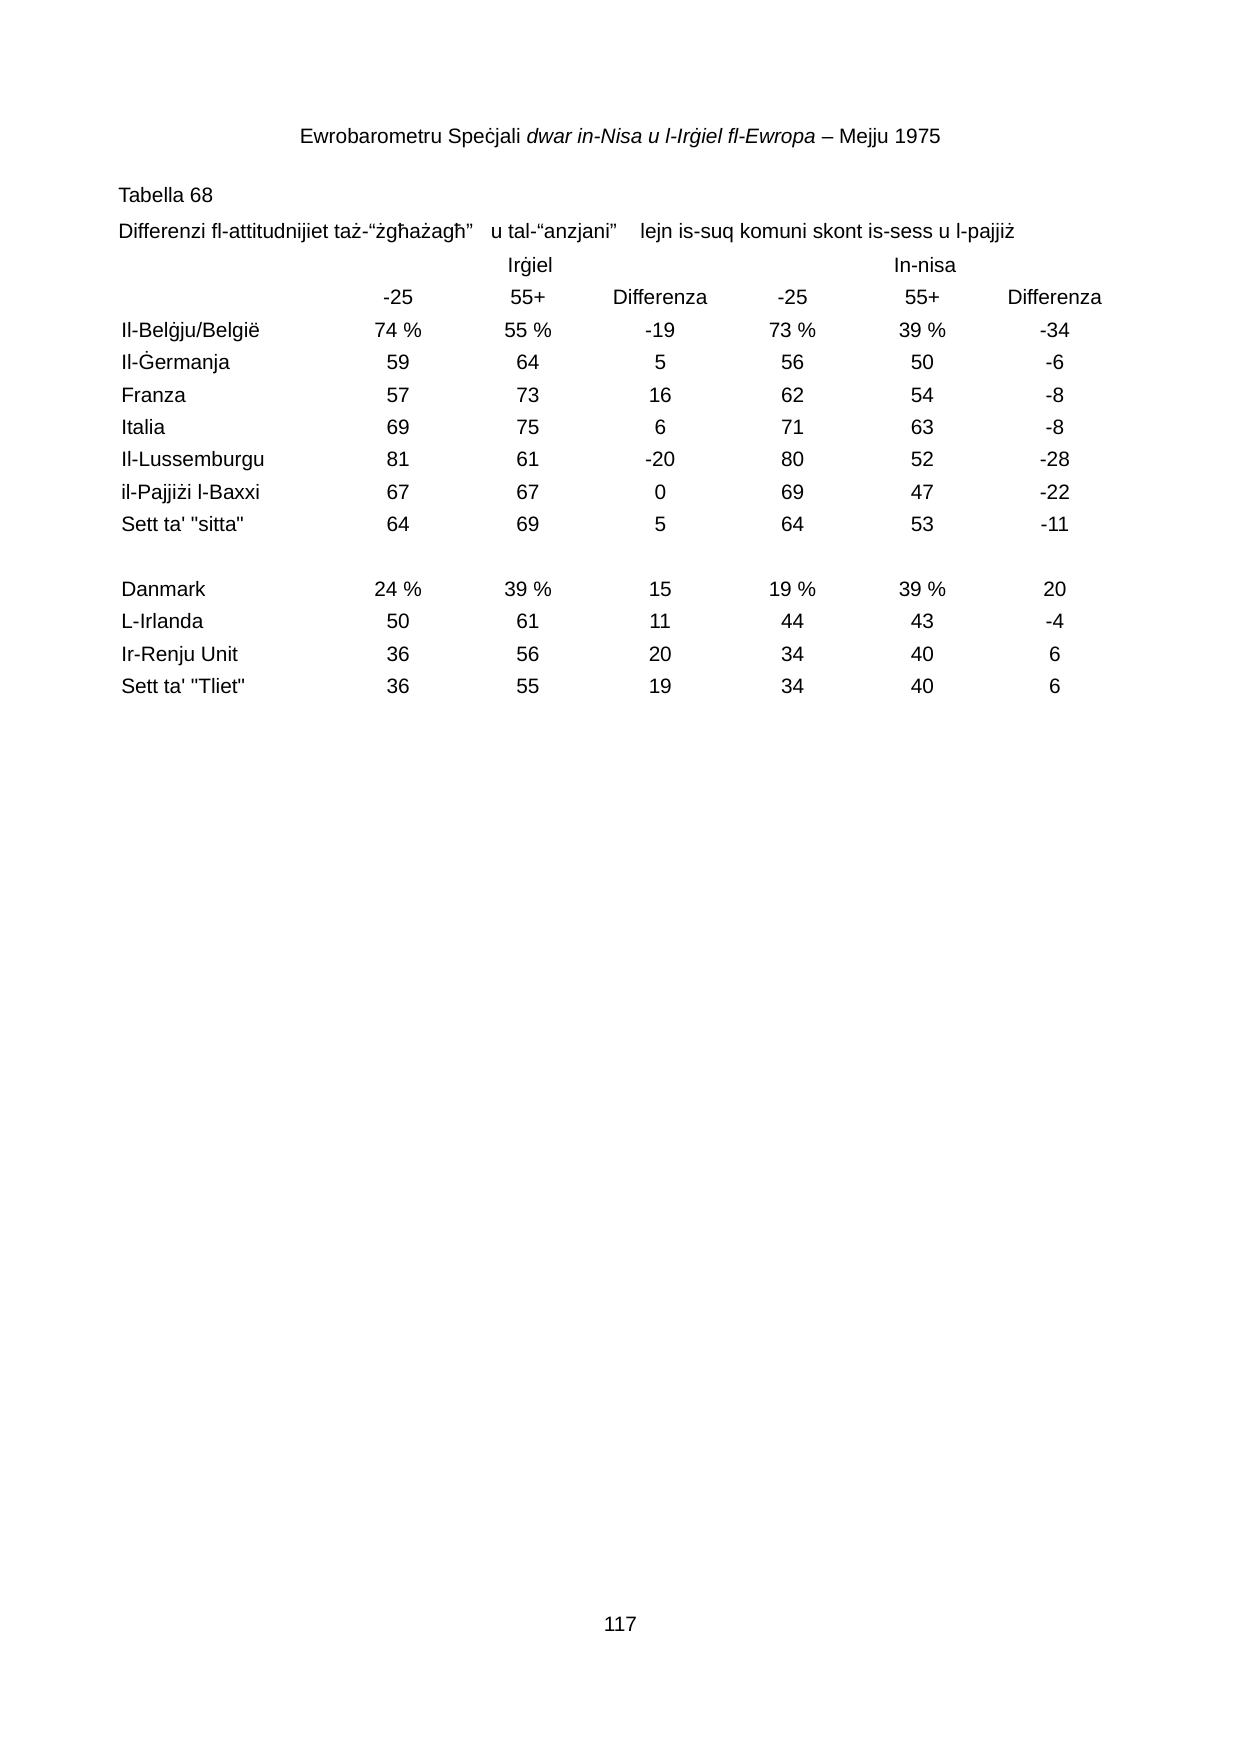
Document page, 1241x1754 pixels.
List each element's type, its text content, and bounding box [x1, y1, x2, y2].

table_header [118, 249, 333, 281]
table_cell Franza [118, 378, 333, 411]
table_cell 0 [593, 475, 727, 508]
table_cell 50 [333, 605, 463, 637]
table_header Irġiel [333, 249, 727, 281]
table_cell 36 [333, 670, 463, 702]
table_cell 80 [727, 443, 857, 475]
table_cell Il-Belġju/België [118, 314, 333, 346]
table_cell Differenza [593, 281, 727, 313]
table_cell 71 [727, 411, 857, 443]
table_cell -8 [987, 378, 1122, 411]
table_cell il-Pajjiżi l-Baxxi [118, 475, 333, 508]
table_cell 73 [463, 378, 593, 411]
table_cell 43 [857, 605, 987, 637]
table_cell -19 [593, 314, 727, 346]
table_cell [118, 540, 333, 573]
table_cell 5 [593, 346, 727, 378]
table_cell 16 [593, 378, 727, 411]
table_cell 20 [593, 638, 727, 670]
table_cell 59 [333, 346, 463, 378]
table_cell [333, 540, 463, 573]
table_cell 57 [333, 378, 463, 411]
table_cell [727, 540, 857, 573]
table_cell -25 [727, 281, 857, 313]
table_cell 69 [463, 508, 593, 540]
table_cell [463, 540, 593, 573]
table_cell 55+ [463, 281, 593, 313]
table_cell 11 [593, 605, 727, 637]
table_cell Sett ta' "Tliet" [118, 670, 333, 702]
table_cell 81 [333, 443, 463, 475]
table_cell 55 [463, 670, 593, 702]
text Tabella 68 [118, 183, 1122, 207]
table_cell 40 [857, 638, 987, 670]
table_cell 5 [593, 508, 727, 540]
table_cell Differenza [987, 281, 1122, 313]
table_cell 19 [593, 670, 727, 702]
table_cell 40 [857, 670, 987, 702]
table_cell 64 [463, 346, 593, 378]
table_cell 20 [987, 573, 1122, 605]
table_cell 67 [463, 475, 593, 508]
text Differenzi fl-attitudnijiet taż-“żgħażagħ” u tal-“anzjani” lejn is-suq komuni skont is-sess u l-pajjiż [118, 219, 1122, 243]
table_cell 52 [857, 443, 987, 475]
table_cell 50 [857, 346, 987, 378]
table_cell 74 % [333, 314, 463, 346]
table_cell Italia [118, 411, 333, 443]
table_cell 55 % [463, 314, 593, 346]
table_cell L-Irlanda [118, 605, 333, 637]
table_cell 34 [727, 670, 857, 702]
table_cell 61 [463, 443, 593, 475]
table_cell 56 [463, 638, 593, 670]
table_cell 55+ [857, 281, 987, 313]
table_cell 34 [727, 638, 857, 670]
table_cell [987, 540, 1122, 573]
table_cell 56 [727, 346, 857, 378]
table_cell 69 [333, 411, 463, 443]
table_cell -4 [987, 605, 1122, 637]
table_cell 6 [593, 411, 727, 443]
table_cell [593, 540, 727, 573]
table_cell -34 [987, 314, 1122, 346]
table_cell 73 % [727, 314, 857, 346]
table_cell 24 % [333, 573, 463, 605]
table_cell 75 [463, 411, 593, 443]
table_cell 6 [987, 638, 1122, 670]
table_cell [118, 281, 333, 313]
table_cell -20 [593, 443, 727, 475]
table_cell -28 [987, 443, 1122, 475]
table_cell Sett ta' "sitta" [118, 508, 333, 540]
table_cell Danmark [118, 573, 333, 605]
table_cell 44 [727, 605, 857, 637]
table_cell 6 [987, 670, 1122, 702]
table_cell 61 [463, 605, 593, 637]
table_cell -25 [333, 281, 463, 313]
table_cell 62 [727, 378, 857, 411]
table_cell 39 % [463, 573, 593, 605]
table_cell 39 % [857, 314, 987, 346]
table_cell -8 [987, 411, 1122, 443]
table_cell 39 % [857, 573, 987, 605]
table_cell 67 [333, 475, 463, 508]
table_cell Il-Ġermanja [118, 346, 333, 378]
table_cell 64 [333, 508, 463, 540]
table_cell 19 % [727, 573, 857, 605]
table_cell -22 [987, 475, 1122, 508]
table_cell 47 [857, 475, 987, 508]
table_cell 53 [857, 508, 987, 540]
table_cell 69 [727, 475, 857, 508]
table_header In-nisa [727, 249, 1122, 281]
table_cell 64 [727, 508, 857, 540]
table_cell -6 [987, 346, 1122, 378]
table_cell 63 [857, 411, 987, 443]
table_cell 54 [857, 378, 987, 411]
table_cell Il-Lussemburgu [118, 443, 333, 475]
table_cell [857, 540, 987, 573]
table_cell 15 [593, 573, 727, 605]
table_cell Ir-Renju Unit [118, 638, 333, 670]
table_cell -11 [987, 508, 1122, 540]
table_cell 36 [333, 638, 463, 670]
